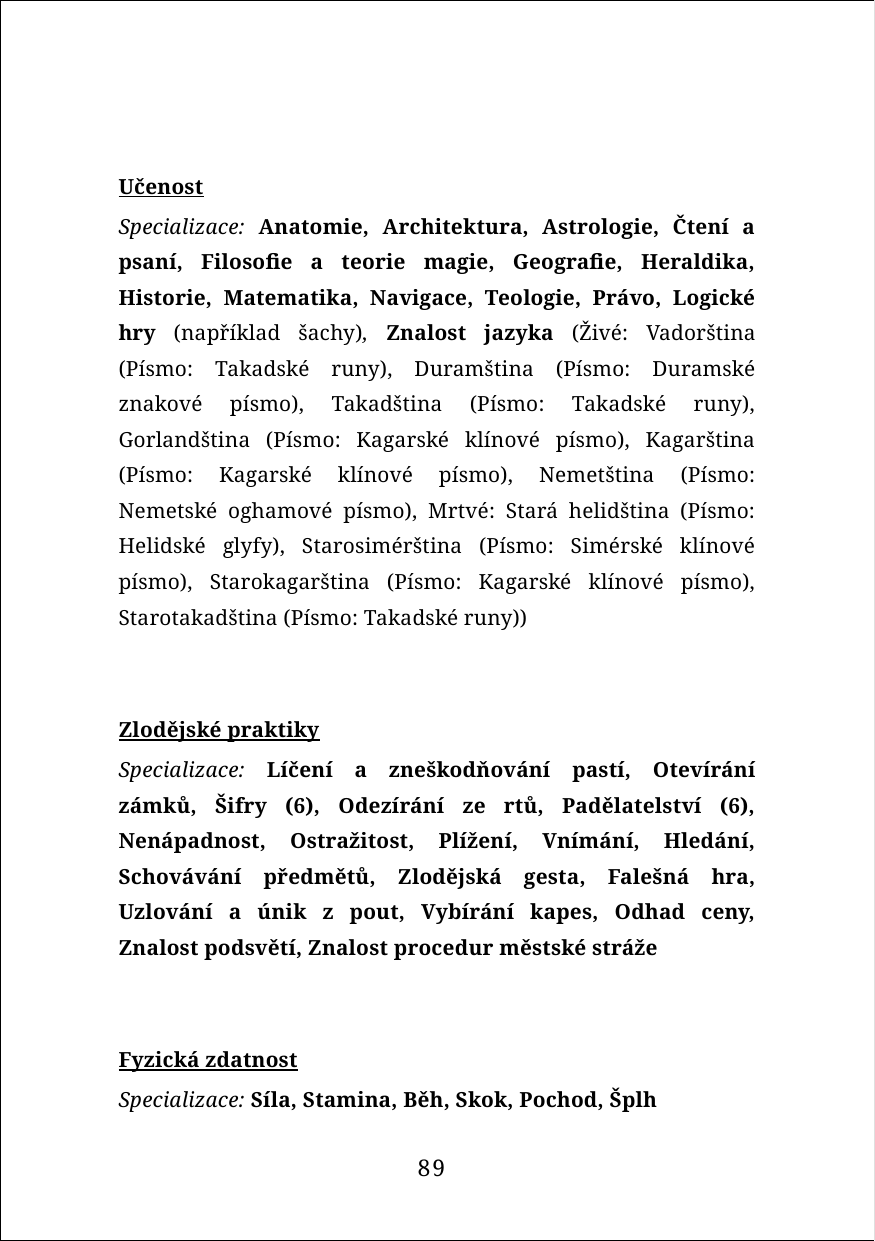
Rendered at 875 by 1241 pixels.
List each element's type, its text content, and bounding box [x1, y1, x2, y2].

subtitle Zlodějské praktiky [118, 715, 756, 743]
text Specializace: Síla, Stamina, Běh, Skok, Pochod, Šplh [118, 1086, 756, 1114]
subtitle Fyzická zdatnost [118, 1045, 756, 1074]
text Specializace: Líčení a zneškodňování pastí, Otevírání zámků, Šifry (6), Odezírání ze rtů, Padělatelství (6), Nenápadnost, Ostražitost, Plížení, Vnímání, Hledání, Schovávání předmětů, Zlodějská gesta, Falešná hra, Uzlování a únik z pout, Vybírání kapes, Odhad ceny, Znalost podsvětí, Znalost procedur městské stráže [118, 755, 756, 961]
subtitle Učenost [118, 172, 756, 200]
text Specializace: Anatomie, Architektura, Astrologie, Čtení a psaní, Filosofie a teorie magie, Geografie, Heraldika, Historie, Matematika, Navigace, Teologie, Právo, Logické hry (například šachy), Znalost jazyka (Živé: Vadorština (Písmo: Takadské runy), Duramština (Písmo: Duramské znakové písmo), Takadština (Písmo: Takadské runy), Gorlandština (Písmo: Kagarské klínové písmo), Kagarština (Písmo: Kagarské klínové písmo), Nemetština (Písmo: Nemetské oghamové písmo), Mrtvé: Stará helidština (Písmo: Helidské glyfy), Starosimérština (Písmo: Simérské klínové písmo), Starokagarština (Písmo: Kagarské klínové písmo), Starotakadština (Písmo: Takadské runy)) [118, 212, 756, 631]
